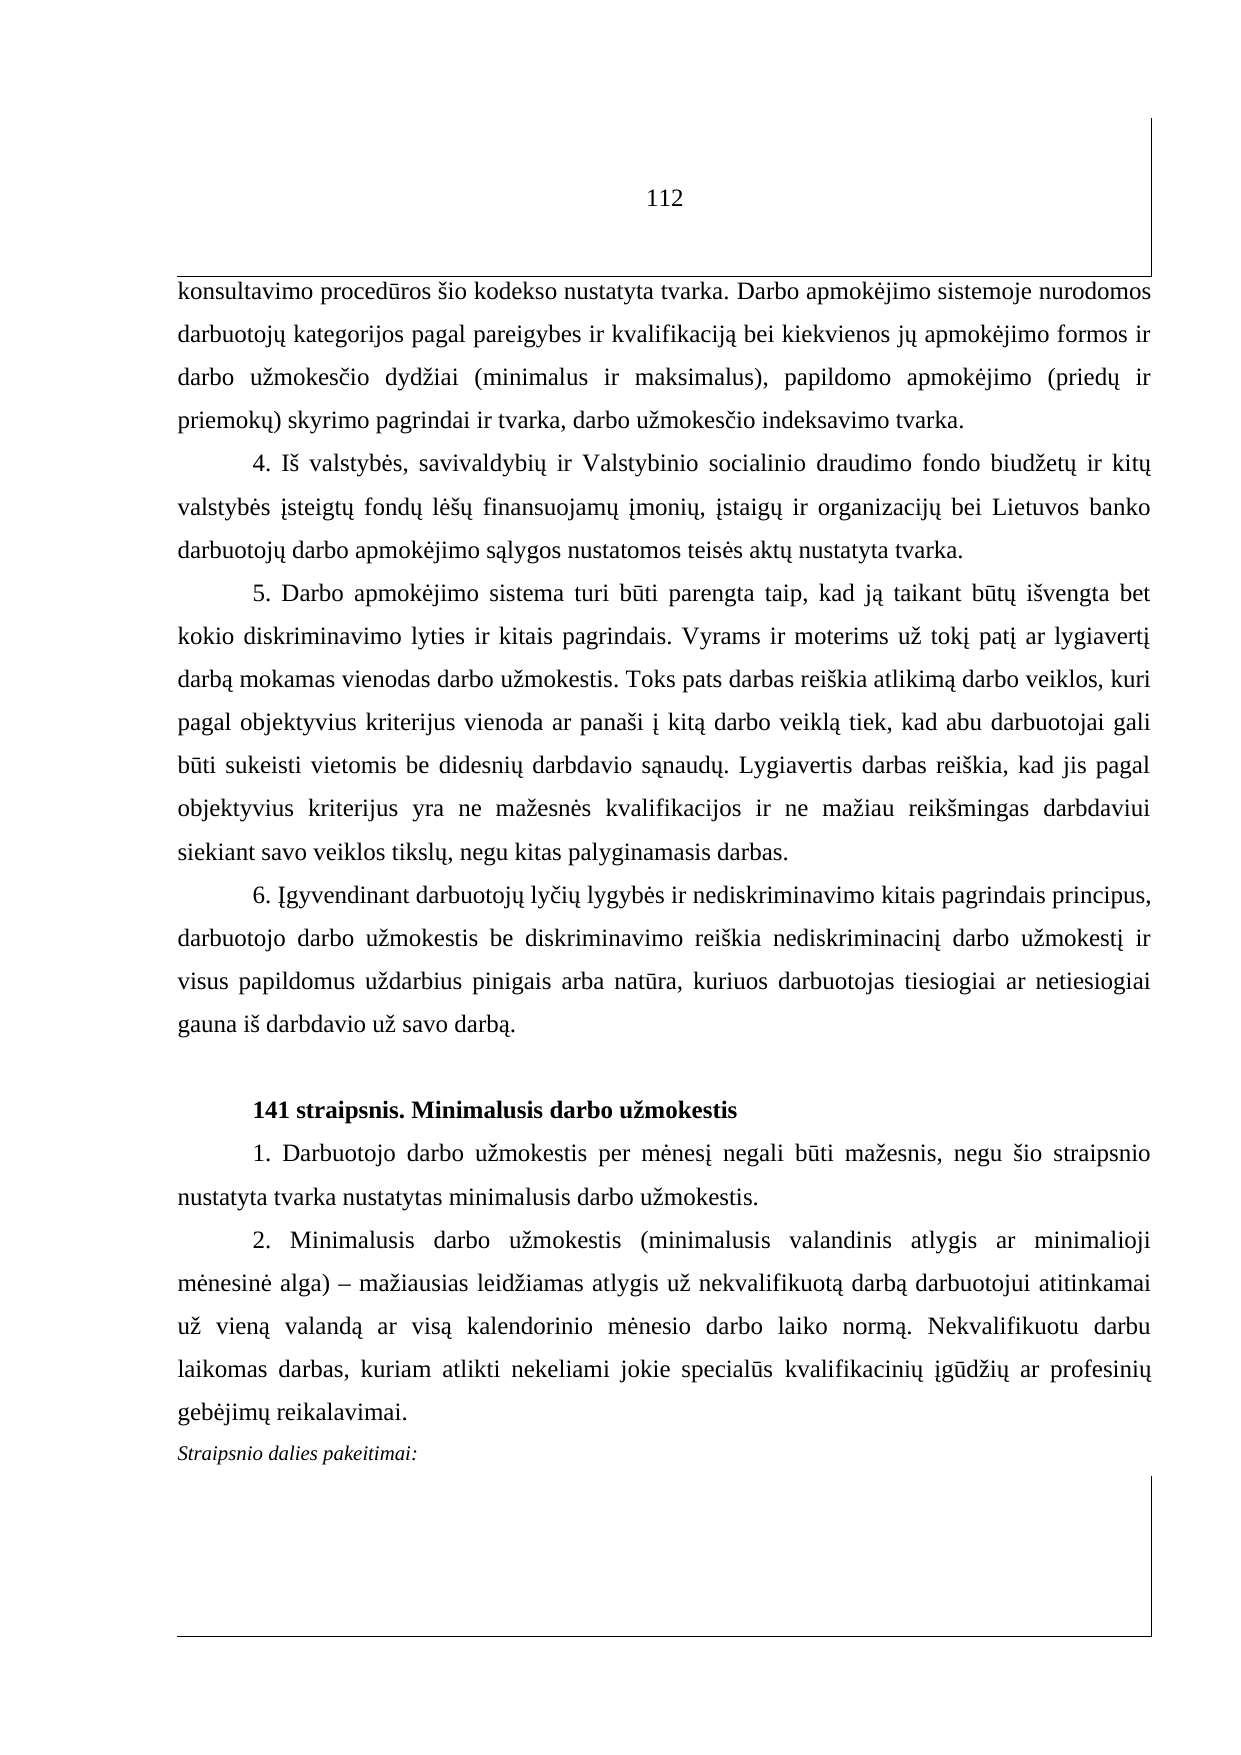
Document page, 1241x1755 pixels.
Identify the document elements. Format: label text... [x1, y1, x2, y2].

text 5. Darbo apmokėjimo sistema turi būti parengta taip, kad ją taikant būtų išvengta bet kokio diskriminavimo lyties ir kitais pagrindais. Vyrams ir moterims už tokį patį ar lygiavertį darbą mokamas vienodas darbo užmokestis. Toks pats darbas reiškia atlikimą darbo veiklos, kuri pagal objektyvius kriterijus vienoda ar panaši į kitą darbo veiklą tiek, kad abu darbuotojai gali būti sukeisti vietomis be didesnių darbdavio sąnaudų. Lygiavertis darbas reiškia, kad jis pagal objektyvius kriterijus yra ne mažesnės kvalifikacijos ir ne mažiau reikšmingas darbdaviui siekiant savo veiklos tikslų, negu kitas palyginamasis darbas. [177, 578, 1152, 865]
text konsultavimo procedūros šio kodekso nustatyta tvarka. Darbo apmokėjimo sistemoje nurodomos darbuotojų kategorijos pagal pareigybes ir kvalifikaciją bei kiekvienos jų apmokėjimo formos ir darbo užmokesčio dydžiai (minimalus ir maksimalus), papildomo apmokėjimo (priedų ir priemokų) skyrimo pagrindai ir tvarka, darbo užmokesčio indeksavimo tvarka. [177, 276, 1152, 434]
text 2. Minimalusis darbo užmokestis (minimalusis valandinis atlygis ar minimalioji mėnesinė alga) – mažiausias leidžiamas atlygis už nekvalifikuotą darbą darbuotojui atitinkamai už vieną valandą ar visą kalendorinio mėnesio darbo laiko normą. Nekvalifikuotu darbu laikomas darbas, kuriam atlikti nekeliami jokie specialūs kvalifikacinių įgūdžių ar profesinių gebėjimų reikalavimai. [177, 1225, 1152, 1426]
text 4. Iš valstybės, savivaldybių ir Valstybinio socialinio draudimo fondo biudžetų ir kitų valstybės įsteigtų fondų lėšų finansuojamų įmonių, įstaigų ir organizacijų bei Lietuvos banko darbuotojų darbo apmokėjimo sąlygos nustatomos teisės aktų nustatyta tvarka. [177, 448, 1152, 563]
subtitle 141 straipsnis. Minimalusis darbo užmokestis [177, 1095, 1152, 1124]
text Straipsnio dalies pakeitimai: [177, 1440, 1152, 1464]
text 1. Darbuotojo darbo užmokestis per mėnesį negali būti mažesnis, negu šio straipsnio nustatyta tvarka nustatytas minimalusis darbo užmokestis. [177, 1138, 1152, 1210]
text 6. Įgyvendinant darbuotojų lyčių lygybės ir nediskriminavimo kitais pagrindais principus, darbuotojo darbo užmokestis be diskriminavimo reiškia nediskriminacinį darbo užmokestį ir visus papildomus uždarbius pinigais arba natūra, kuriuos darbuotojas tiesiogiai ar netiesiogiai gauna iš darbdavio už savo darbą. [177, 880, 1152, 1038]
